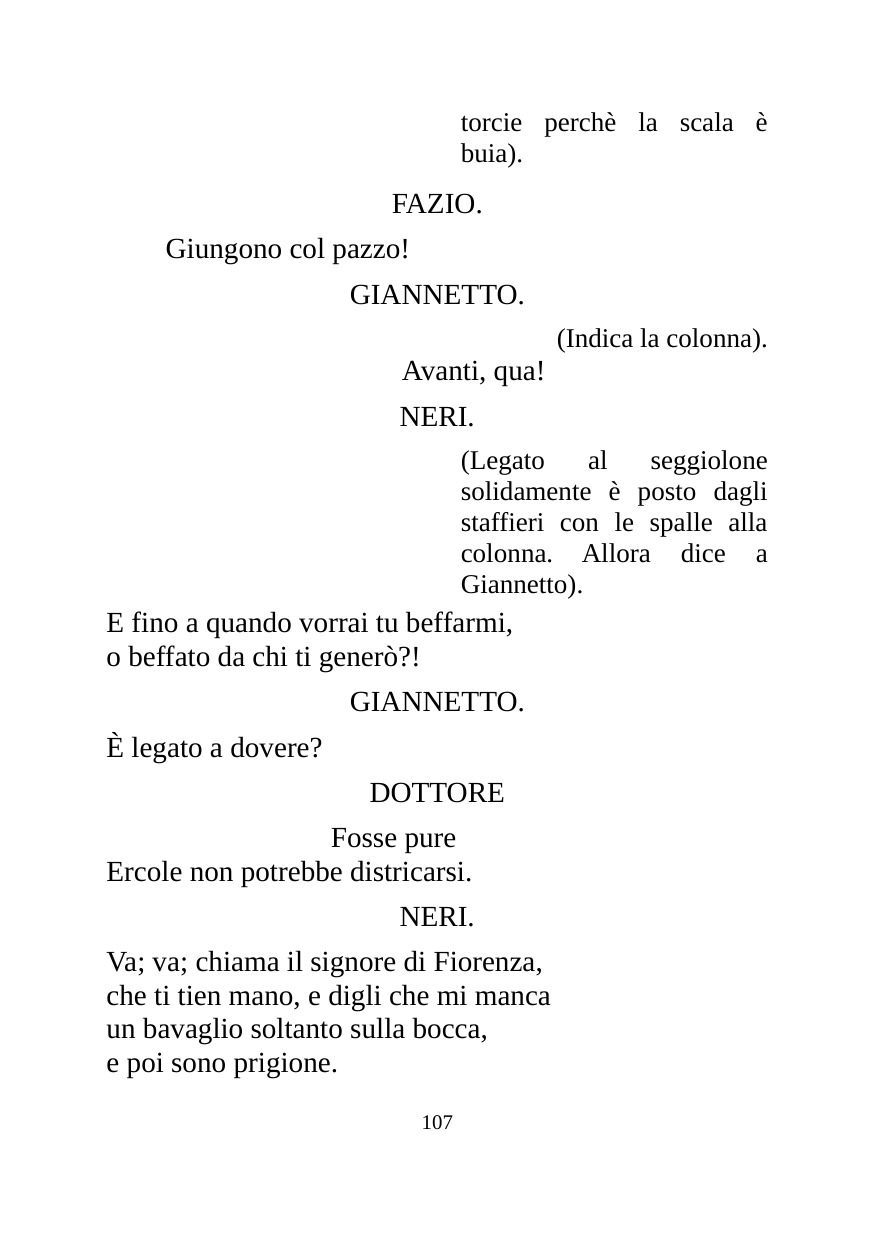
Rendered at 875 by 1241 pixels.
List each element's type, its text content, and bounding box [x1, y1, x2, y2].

text (Indica la colonna). [77, 322, 768, 353]
text torcie perchè la scala è buia). [461, 106, 768, 168]
text E fino a quando vorrai tu beffarmi, o beffato da chi ti generò?! [106, 606, 768, 673]
text Va; va; chiama il signore di Fiorenza, che ti tien mano, e digli che mi manca un bavaglio soltanto sulla bocca, e poi sono prigione. [106, 944, 768, 1079]
text NERI. [106, 899, 768, 933]
text FAZIO. [106, 186, 768, 220]
text NERI. [106, 399, 768, 432]
text Fosse pure Ercole non potrebbe districarsi. [106, 820, 768, 887]
text GIANNETTO. [106, 277, 768, 310]
text GIANNETTO. [106, 684, 768, 718]
text DOTTORE [106, 775, 768, 809]
text Avanti, qua! [106, 353, 768, 387]
text (Legato al seggiolone solidamente è posto dagli staffieri con le spalle alla colonna. Allora dice a Giannetto). [461, 444, 768, 600]
text È legato a dovere? [106, 730, 768, 763]
text Giungono col pazzo! [106, 232, 768, 265]
